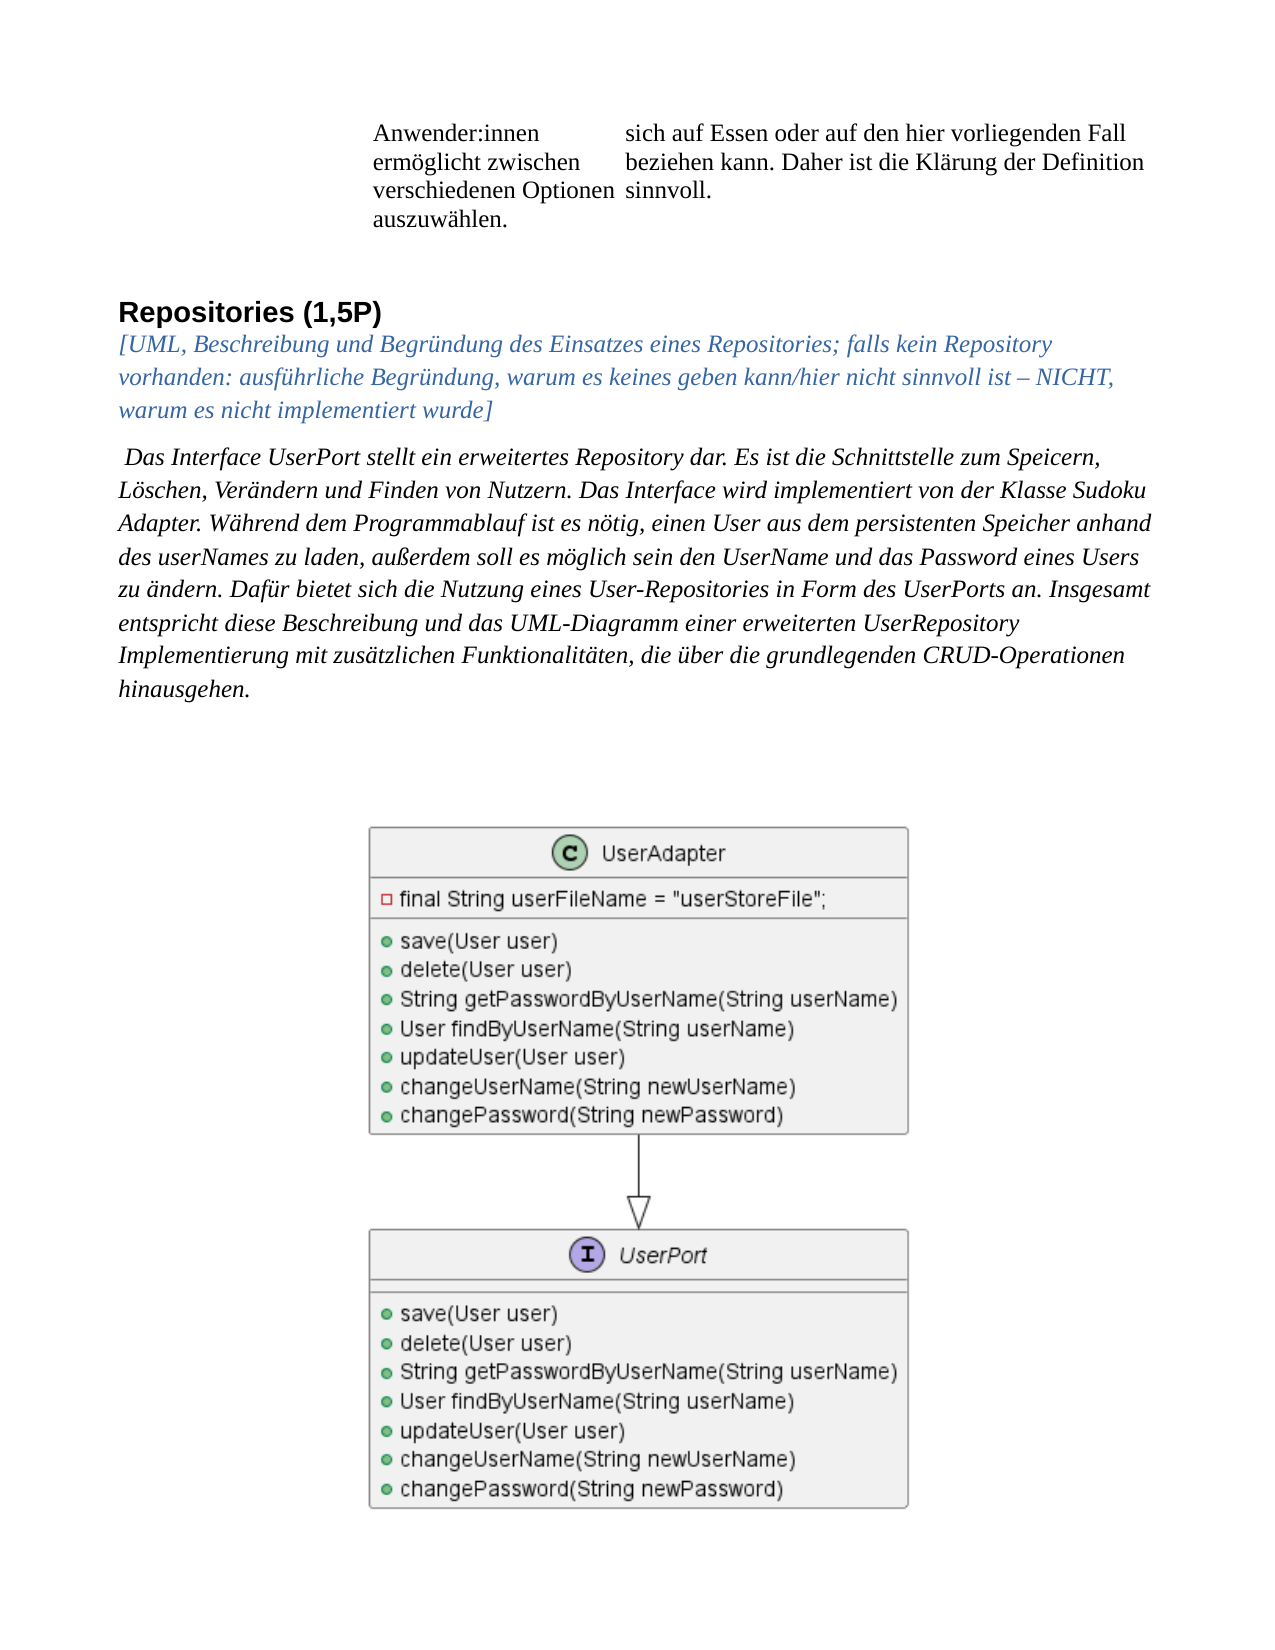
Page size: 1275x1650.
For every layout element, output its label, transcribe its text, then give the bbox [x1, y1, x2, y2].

table_cell sich auf Essen oder auf den hier vorliegenden Fall beziehen kann. Daher ist die Klärung der Definition sinnvoll. [624, 118, 1157, 233]
table_cell [118, 118, 372, 233]
text [UML, Beschreibung und Begründung des Einsatzes eines Repositories; falls kein Repository vorhanden: ausführliche Begründung, warum es keines geben kann/hier nicht sinnvoll ist – NICHT, warum es nicht implementiert wurde] [118, 329, 1157, 424]
text Das Interface UserPort stellt ein erweitertes Repository dar. Es ist die Schnittstelle zum Speicern, Löschen, Verändern und Finden von Nutzern. Das Interface wird implementiert von der Klasse Sudoku Adapter. Während dem Programmablauf ist es nötig, einen User aus dem persistenten Speicher anhand des userNames zu laden, außerdem soll es möglich sein den UserName und das Password eines Users zu ändern. Dafür bietet sich die Nutzung eines User-Repositories in Form des UserPorts an. Insgesamt entspricht diese Beschreibung und das UML-Diagramm einer erweiterten UserRepository Implementierung mit zusätzlichen Funktionalitäten, die über die grundlegenden CRUD-Operationen hinausgehen. [118, 442, 1157, 702]
subtitle Repositories (1,5P) [118, 295, 1157, 329]
table_cell Anwender:innen ermöglicht zwischen verschiedenen Optionen auszuwählen. [372, 118, 624, 233]
